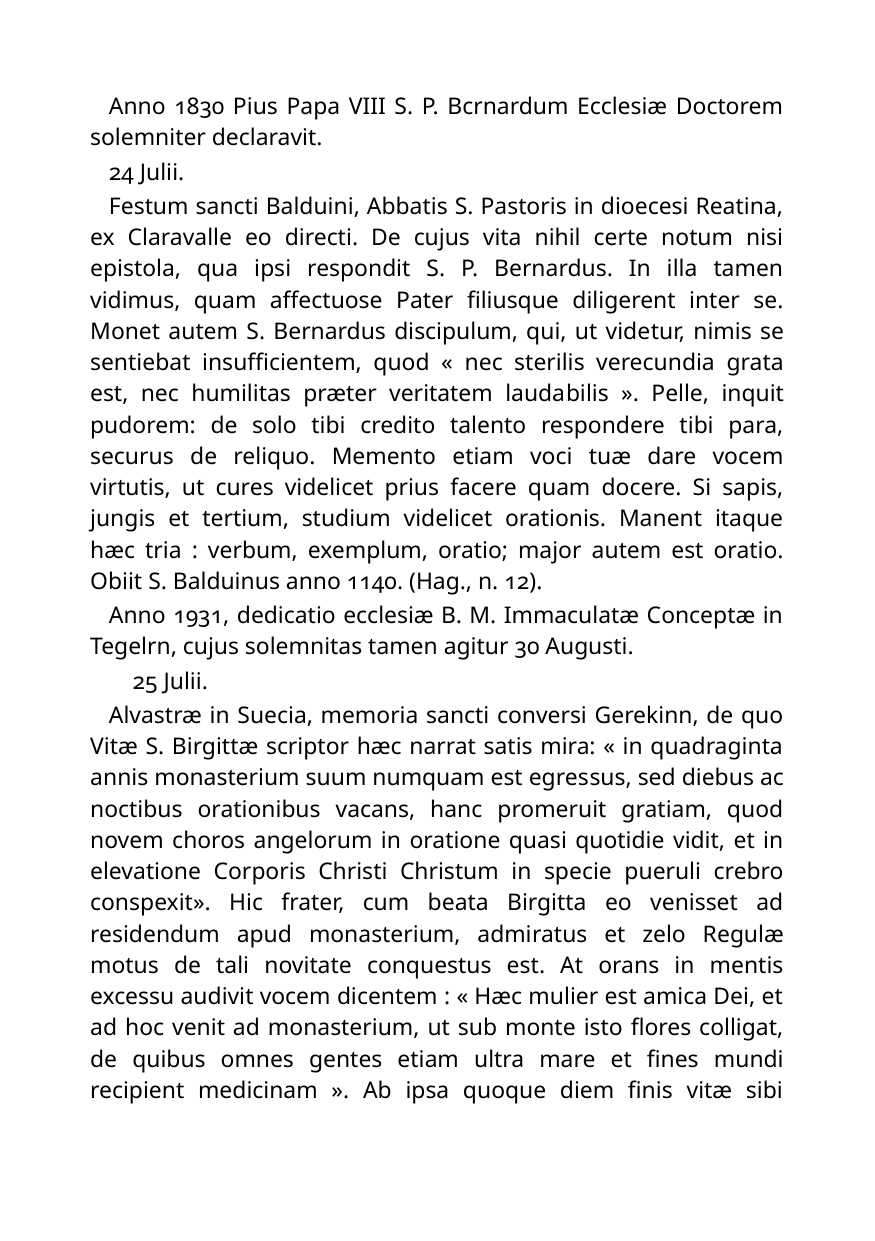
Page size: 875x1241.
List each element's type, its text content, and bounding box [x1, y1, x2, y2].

text 24 Julii. [90, 156, 784, 187]
text Anno 1931, dedicatio ecclesiæ B. M. Immaculatæ Conceptæ in Tegelrn, cujus solemnitas tamen agitur 30 Augusti. [90, 599, 784, 662]
text Anno 1830 Pius Papa VIII S. P. Bcrnardum Ecclesiæ Doctorem solemniter declaravit. [90, 90, 784, 152]
text 25 Julii. [90, 664, 784, 696]
text Alvastræ in Suecia, memoria sancti conversi Gerekinn, de quo Vitæ S. Birgittæ scriptor hæc narrat satis mira: « in quadraginta annis monasterium suum numquam est egres­sus, sed diebus ac noctibus orationibus vacans, hanc promeruit gratiam, quod novem choros angelorum in oratione quasi quotidie vidit, et in elevatione Corporis Christi Christum in specie pueruli crebro conspexit». Hic frater, cum beata Birgitta eo venisset ad residendum apud monasterium, admi­ratus et zelo Regulæ motus de tali novitate conquestus est. At orans in mentis excessu audivit vocem dicentem : « Hæc mulier est amica Dei, et ad hoc venit ad monasterium, ut sub monte isto flores colligat, de quibus omnes gentes etiam ultra mare et fines mundi recipient medicinam ». Ab ipsa quoque diem finis vitæ sibi [90, 699, 784, 1105]
text Festum sancti Balduini, Abbatis S. Pastoris in dioecesi Reatina, ex Claravalle eo directi. De cujus vita nihil certe notum nisi epistola, qua ipsi respondit S. P. Bernardus. In illa tamen vidimus, quam affectuose Pater filiusque diligerent inter se. Monet autem S. Bernardus discipulum, qui, ut vide­tur, nimis se sentiebat insufficientem, quod « nec sterilis verecundia grata est, nec humilitas præter veritatem lauda­bilis ». Pelle, inquit pudorem: de solo tibi credito talento respondere tibi para, securus de reliquo. Memento etiam voci tuæ dare vocem virtutis, ut cures videlicet prius facere quam docere. Si sapis, jungis et tertium, studium videlicet orationis. Manent itaque hæc tria : verbum, exemplum, oratio; major autem est oratio. Obiit S. Balduinus anno 1140. (Hag., n. 12). [90, 190, 784, 596]
